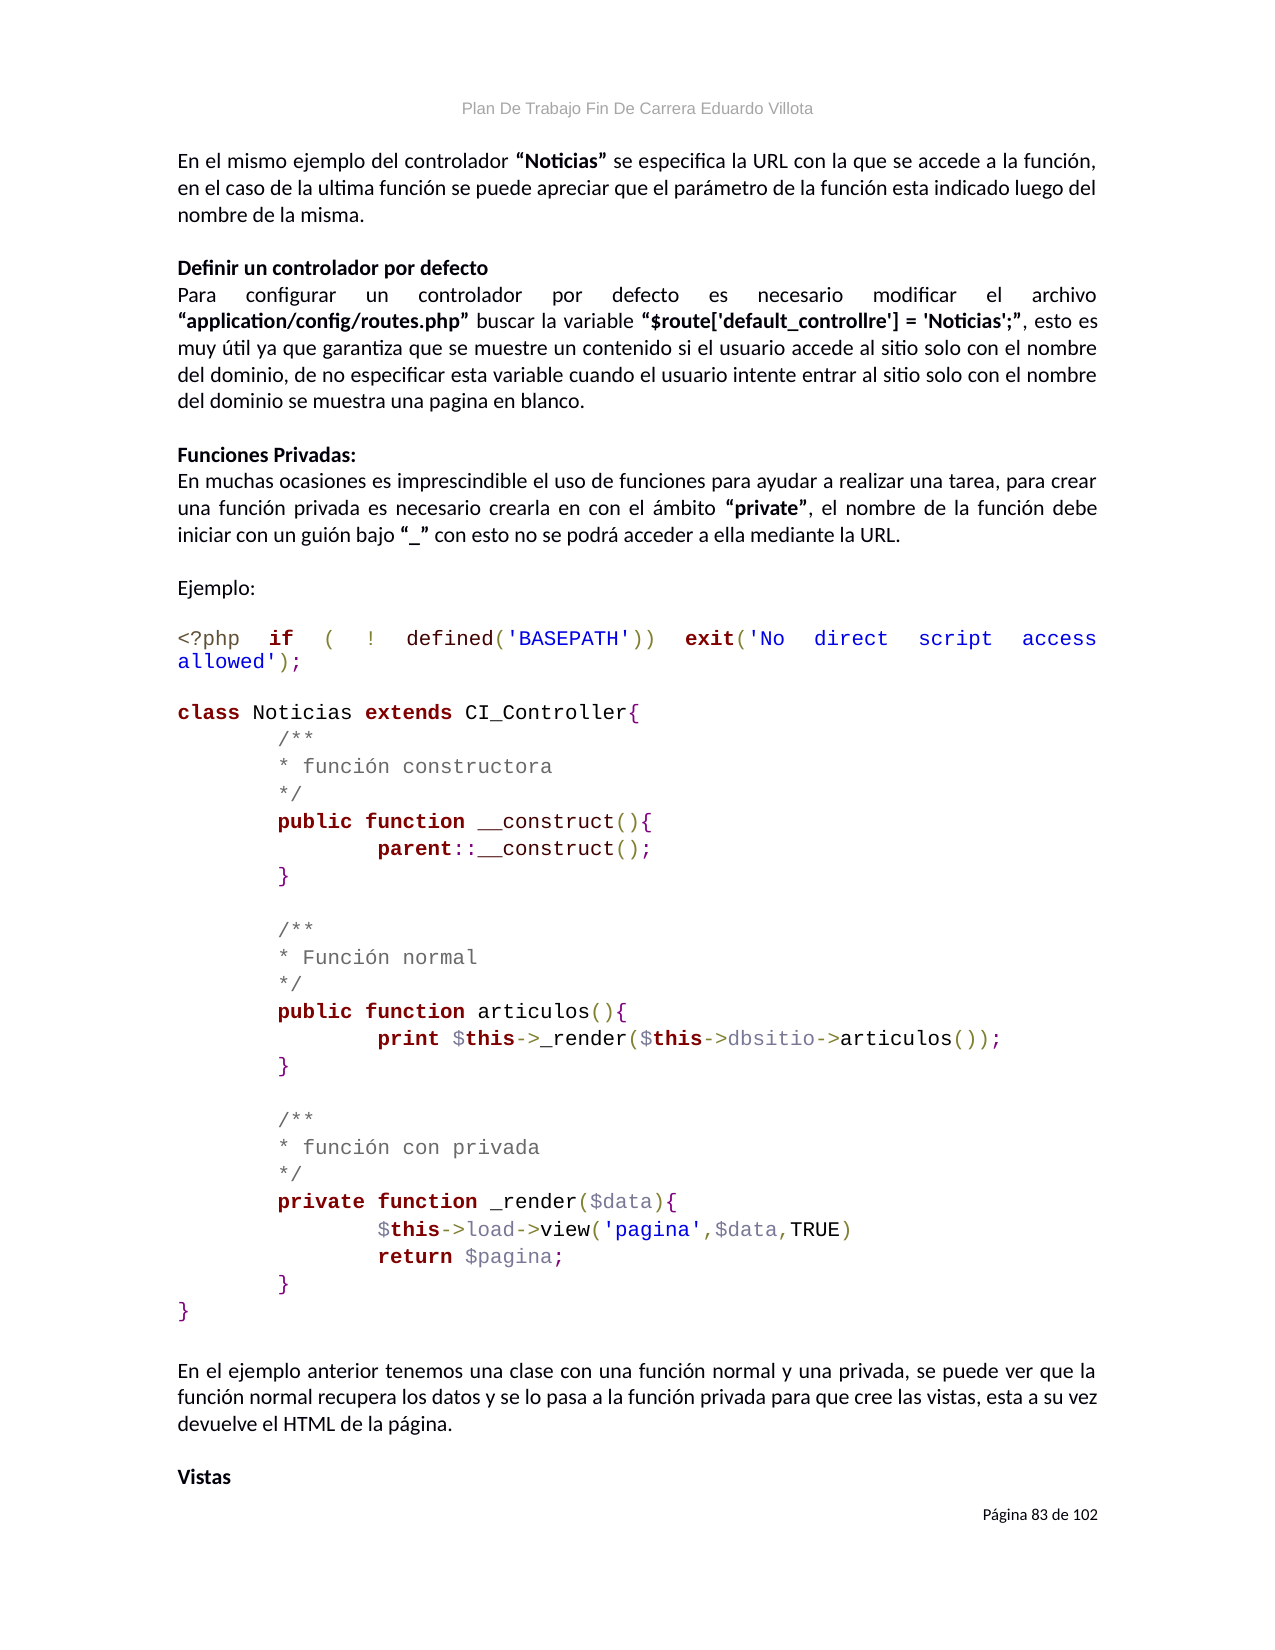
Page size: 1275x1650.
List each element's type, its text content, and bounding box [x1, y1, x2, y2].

text $this->load->view('pagina',$data,TRUE) [177, 1219, 1098, 1242]
text Ejemplo: [177, 574, 1098, 601]
text En el mismo ejemplo del controlador “Noticias” se especifica la URL con la que se accede a la función, en el caso de la ultima función se puede apreciar que el parámetro de la función esta indicado luego del nombre de la misma. [177, 148, 1098, 228]
text private function _render($data){ [177, 1191, 1098, 1215]
text /** [177, 729, 1098, 753]
text */ [177, 1164, 1098, 1188]
text } [177, 1300, 1098, 1324]
text */ [177, 974, 1098, 998]
text */ [177, 784, 1098, 807]
text /** [177, 1110, 1098, 1133]
text } [177, 1056, 1098, 1079]
text } [177, 1273, 1098, 1297]
text En muchas ocasiones es imprescindible el uso de funciones para ayudar a realizar una tarea, para crear una función privada es necesario crearla en con el ámbito “private”, el nombre de la función debe iniciar con un guión bajo “_” con esto no se podrá acceder a ella mediante la URL. [177, 468, 1098, 548]
text <?php if ( ! defined('BASEPATH')) exit('No direct script access allowed'); [177, 628, 1098, 675]
text Para configurar un controlador por defecto es necesario modificar el archivo “application/config/routes.php” buscar la variable “$route['default_controllre'] = 'Noticias';”, esto es muy útil ya que garantiza que se muestre un contenido si el usuario accede al sitio solo con el nombre del dominio, de no especificar esta variable cuando el usuario intente entrar al sitio solo con el nombre del dominio se muestra una pagina en blanco. [177, 281, 1098, 414]
text class Noticias extends CI_Controller{ [177, 702, 1098, 726]
text En el ejemplo anterior tenemos una clase con una función normal y una privada, se puede ver que la función normal recupera los datos y se lo pasa a la función privada para que cree las vistas, esta a su vez devuelve el HTML de la página. [177, 1357, 1098, 1437]
text * función constructora [177, 756, 1098, 780]
text public function __construct(){ [177, 811, 1098, 834]
text Definir un controlador por defecto [177, 254, 1098, 281]
text /** [177, 919, 1098, 943]
text Funciones Privadas: [177, 441, 1098, 468]
text Vistas [177, 1463, 1098, 1490]
text return $pagina; [177, 1246, 1098, 1269]
text * función con privada [177, 1137, 1098, 1161]
text print $this->_render($this->dbsitio->articulos()); [177, 1028, 1098, 1052]
text public function articulos(){ [177, 1001, 1098, 1025]
text parent::__construct(); [177, 838, 1098, 862]
text } [177, 865, 1098, 889]
text * Función normal [177, 947, 1098, 970]
